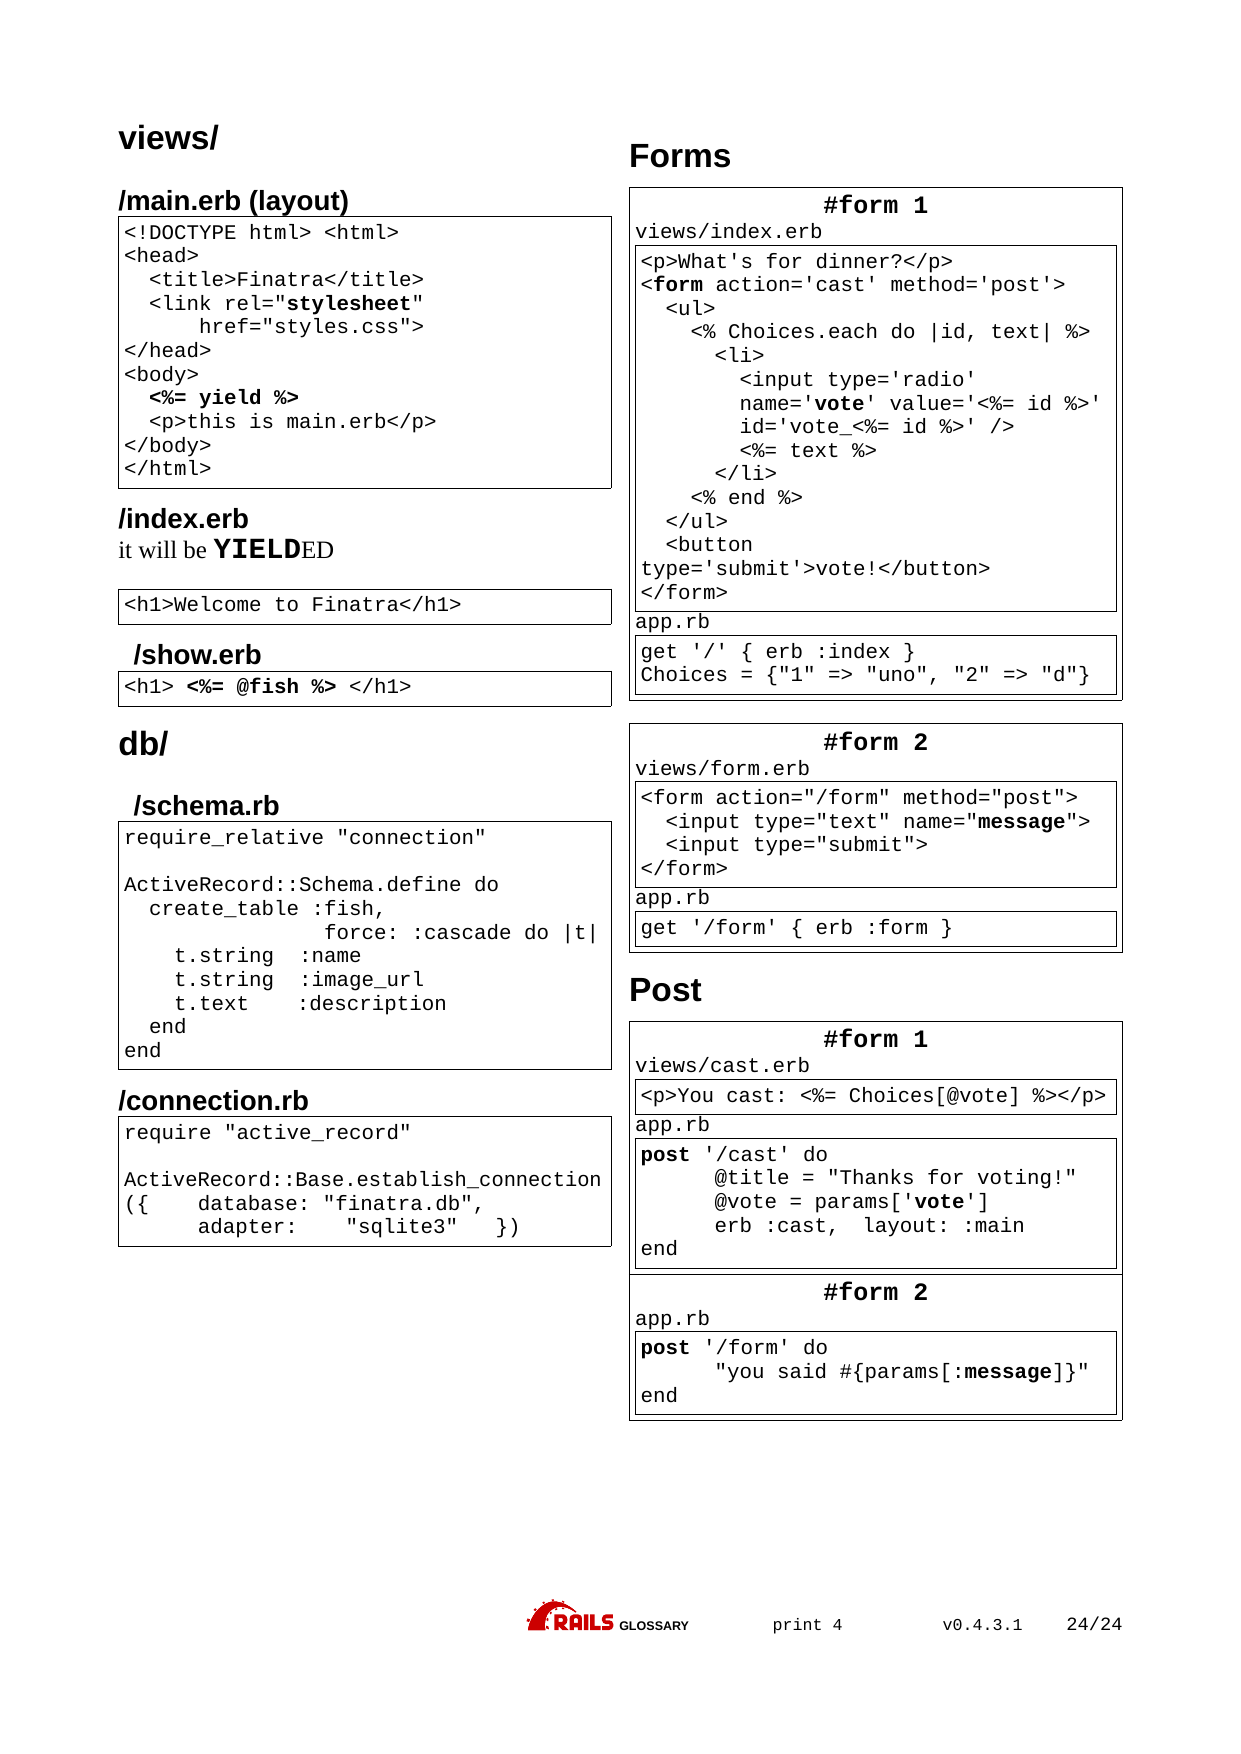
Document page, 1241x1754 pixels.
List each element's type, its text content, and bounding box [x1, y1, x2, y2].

table_header post '/cast' do @title = "Thanks for voting!" @vote = params['vote'] erb :cast, layout: :main end [636, 1139, 1116, 1268]
subtitle /index.erb [118, 502, 611, 534]
table_header get '/form' { erb :form } [636, 912, 1116, 946]
subtitle views/ [118, 118, 611, 157]
subtitle db/ [118, 723, 611, 762]
table_header #form 1 views/cast.erb app.rb [630, 1022, 1122, 1274]
table_header post '/form' do "you said #{params[:message]}" end [636, 1332, 1116, 1414]
table_header get '/' { erb :index } Choices = {"1" => "uno", "2" => "d"} [636, 636, 1116, 694]
text it will be YIELDED [118, 534, 611, 567]
subtitle /schema.rb [118, 789, 611, 821]
table_header require "active_record" ActiveRecord::Base.establish_connection({ database: "finatra.db", adapter: "sqlite3" }) [119, 1117, 611, 1246]
table_header <p>You cast: <%= Choices[@vote] %></p> [636, 1080, 1116, 1114]
subtitle Post [629, 970, 1122, 1009]
table_cell #form 2 app.rb [630, 1275, 1122, 1420]
table_header <h1>Welcome to Finatra</h1> [119, 590, 611, 624]
subtitle /show.erb [118, 639, 611, 671]
subtitle Forms [629, 136, 1122, 174]
table_header #form 2 views/form.erb app.rb [630, 724, 1122, 952]
subtitle /main.erb (layout) [118, 184, 611, 216]
table_header <p>What's for dinner?</p> <form action='cast' method='post'> <ul> <% Choices.each do |id, text| %> <li> <input type='radio' name='vote' value='<%= id %>' id='vote_<%= id %>' /> <%= text %> </li> <% end %> </ul> <button type='submit'>vote!</button> </form> [636, 246, 1116, 611]
table_header require_relative "connection" ActiveRecord::Schema.define do create_table :fish, force: :cascade do |t| t.string :name t.string :image_url t.text :description end end [119, 822, 611, 1069]
table_header <h1> <%= @fish %> </h1> [119, 672, 611, 706]
table_header #form 1 views/index.erb app.rb [630, 188, 1122, 699]
subtitle /connection.rb [118, 1084, 611, 1116]
table_header <!DOCTYPE html> <html> <head> <title>Finatra</title> <link rel="stylesheet" href="styles.css"> </head> <body> <%= yield %> <p>this is main.erb</p> </body> </html> [119, 217, 611, 488]
table_header <form action="/form" method="post"> <input type="text" name="message"> <input type="submit"> </form> [636, 782, 1116, 887]
